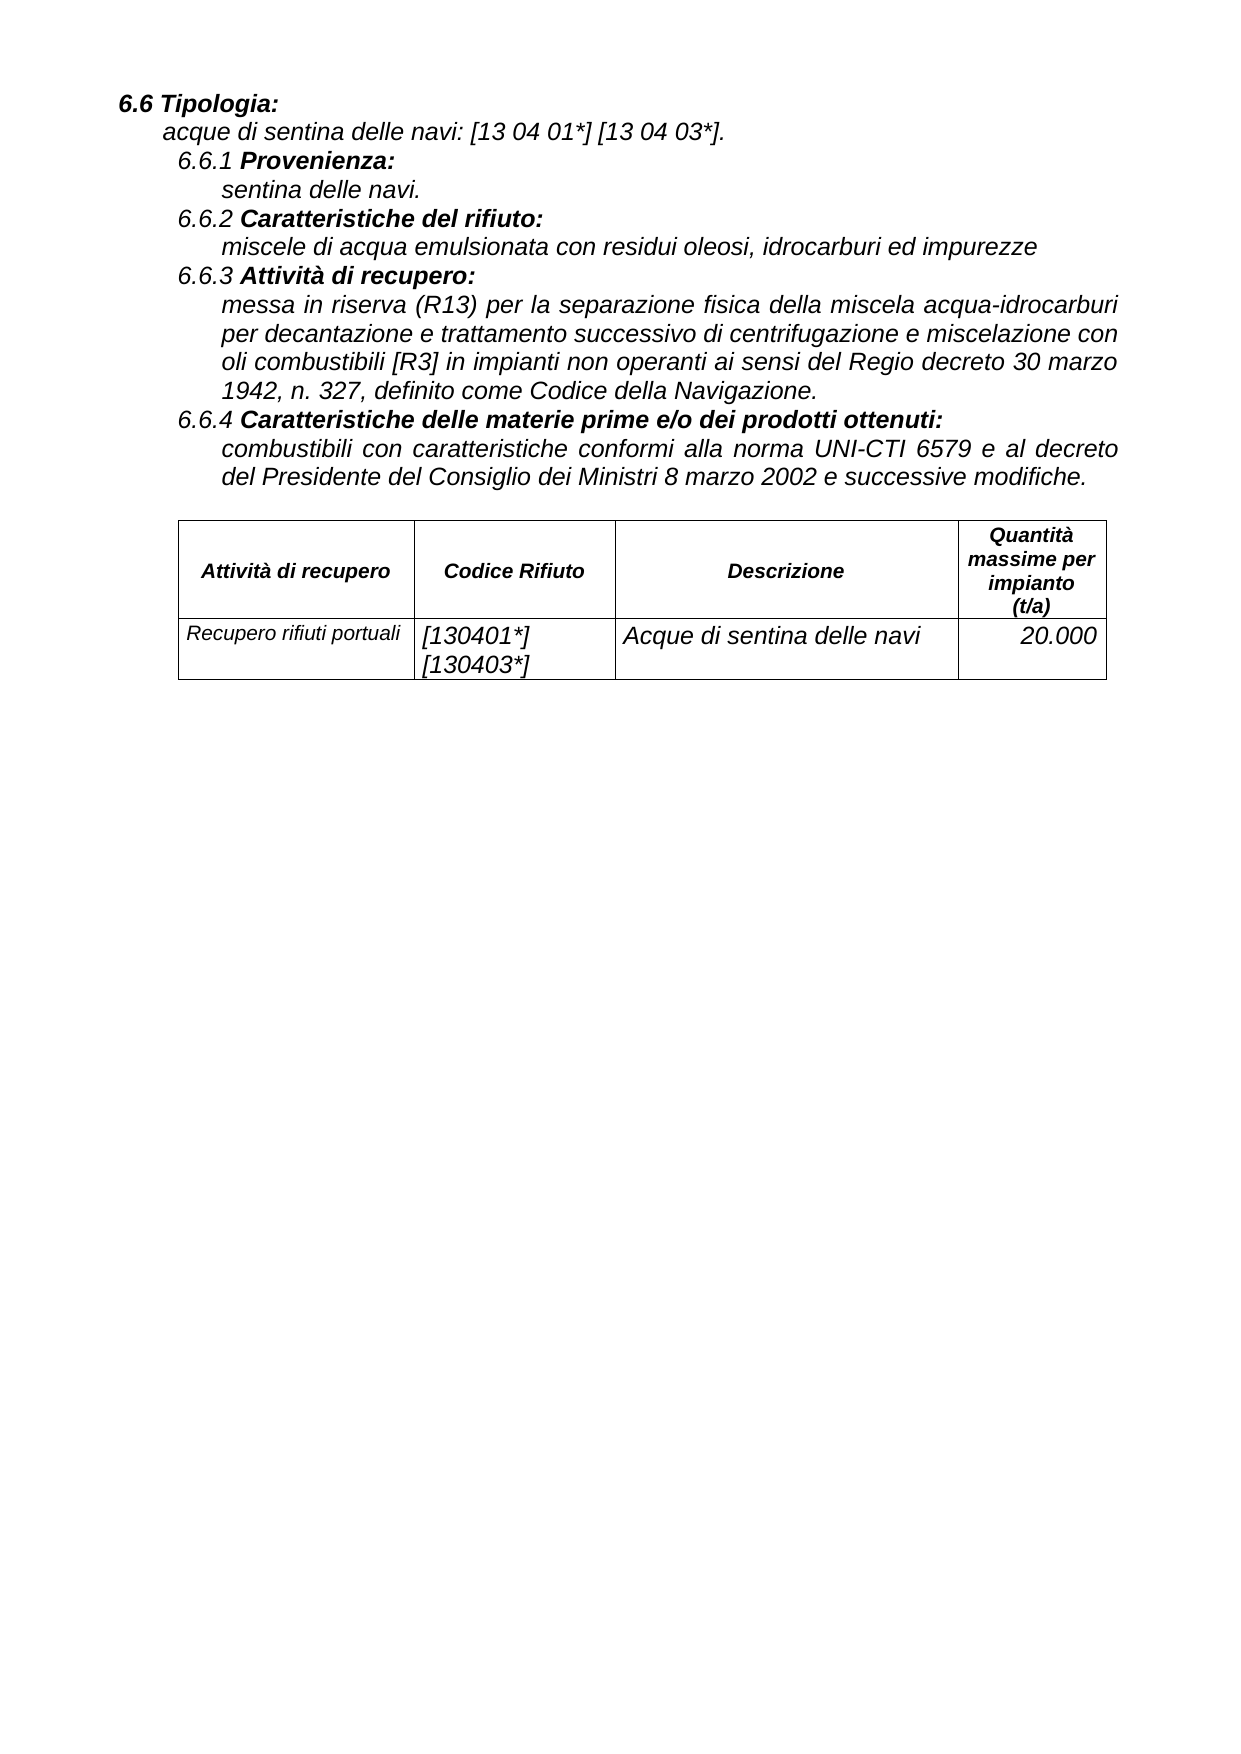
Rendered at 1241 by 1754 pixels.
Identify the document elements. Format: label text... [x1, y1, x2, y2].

table_header Attività di recupero [179, 521, 414, 618]
table_cell [130401*] [130403*] [415, 619, 615, 678]
text sentina delle navi. [221, 175, 1122, 204]
text messa in riserva (R13) per la separazione fisica della miscela acqua-idrocarburi per decantazione e trattamento successivo di centrifugazione e miscelazione con oli combustibili [R3] in impianti non operanti ai sensi del Regio decreto 30 marzo 1942, n. 327, definito come Codice della Navigazione. [221, 290, 1122, 405]
table_cell Recupero rifiuti portuali [179, 619, 414, 678]
text 6.6.3 Attività di recupero: [177, 261, 1122, 290]
table_header Quantità massime per impianto (t/a) [959, 521, 1106, 618]
table_header Codice Rifiuto [415, 521, 615, 618]
subtitle 6.6 Tipologia: [118, 89, 1122, 117]
table_cell Acque di sentina delle navi [616, 619, 958, 678]
text miscele di acqua emulsionata con residui oleosi, idrocarburi ed impurezze [221, 232, 1122, 261]
text combustibili con caratteristiche conformi alla norma UNI-CTI 6579 e al decreto del Presidente del Consiglio dei Ministri 8 marzo 2002 e successive modifiche. [221, 434, 1122, 491]
text 6.6.1 Provenienza: [177, 146, 1122, 175]
table_cell 20.000 [959, 619, 1106, 678]
text acque di sentina delle navi: [13 04 01*] [13 04 03*]. [162, 117, 1122, 146]
table_header Descrizione [616, 521, 958, 618]
text 6.6.2 Caratteristiche del rifiuto: [177, 204, 1122, 232]
text 6.6.4 Caratteristiche delle materie prime e/o dei prodotti ottenuti: [177, 405, 1122, 434]
